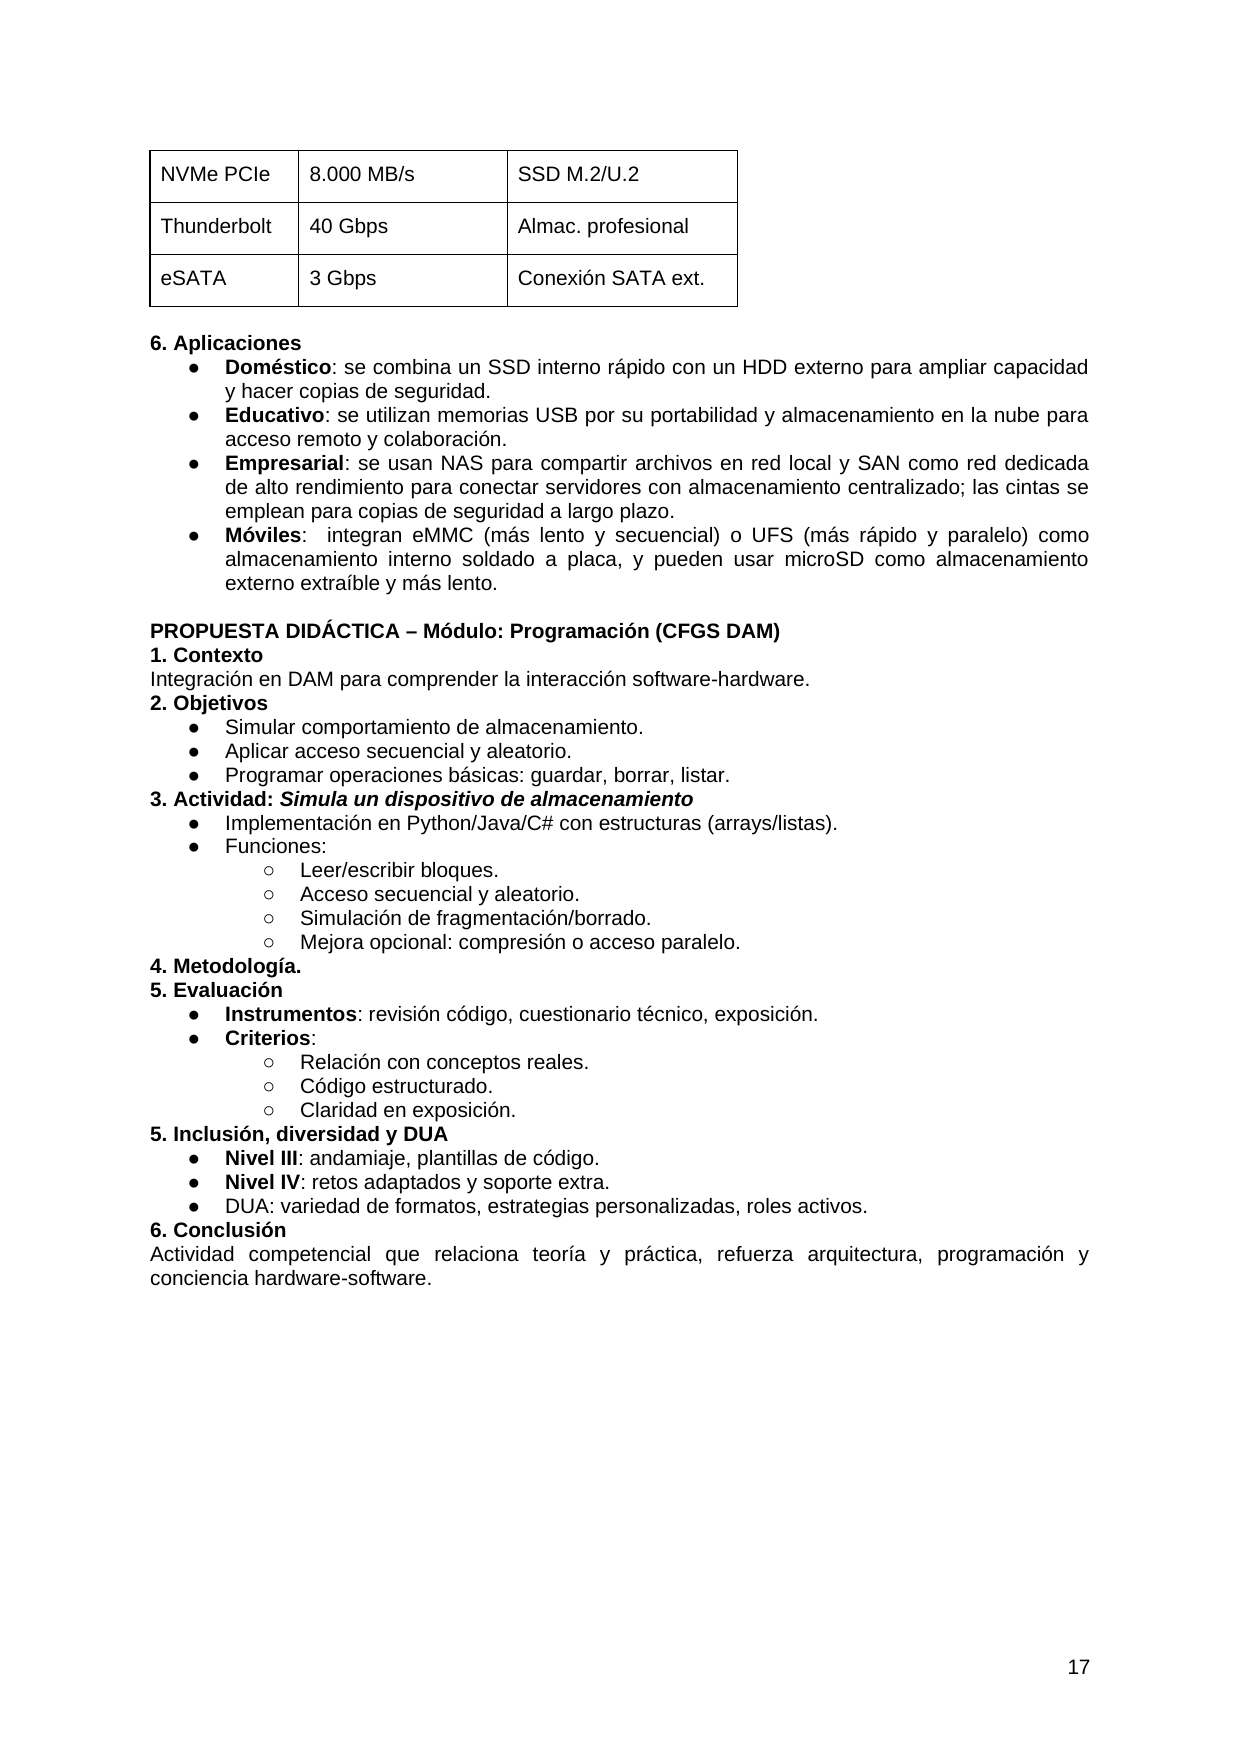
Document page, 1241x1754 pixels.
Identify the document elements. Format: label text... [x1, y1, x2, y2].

list Acceso secuencial y aleatorio. [262, 882, 1090, 906]
table_cell NVMe PCIe [151, 151, 298, 202]
subtitle 5. Evaluación [150, 978, 1090, 1002]
subtitle 3. Actividad: Simula un dispositivo de almacenamiento [150, 786, 1090, 810]
list Mejora opcional: compresión o acceso paralelo. [262, 930, 1090, 954]
text Integración en DAM para comprender la interacción software-hardware. [150, 667, 1090, 691]
list Implementación en Python/Java/C# con estructuras (arrays/listas). [187, 810, 1090, 834]
list Relación con conceptos reales. [262, 1050, 1090, 1074]
list Doméstico: se combina un SSD interno rápido con un HDD externo para ampliar capacidad y hacer copias de seguridad. [187, 355, 1090, 403]
list Código estructurado. [262, 1074, 1090, 1098]
table_cell SSD M.2/U.2 [508, 151, 737, 202]
list Instrumentos: revisión código, cuestionario técnico, exposición. [187, 1002, 1090, 1026]
table_cell 3 Gbps [299, 255, 507, 306]
table_cell 40 Gbps [299, 203, 507, 254]
subtitle 2. Objetivos [150, 691, 1090, 714]
table_cell 8.000 MB/s [299, 151, 507, 202]
list Programar operaciones básicas: guardar, borrar, listar. [187, 762, 1090, 786]
list Educativo: se utilizan memorias USB por su portabilidad y almacenamiento en la nube para acceso remoto y colaboración. [187, 403, 1090, 451]
list Criterios: [187, 1026, 1090, 1050]
subtitle 6. Aplicaciones [150, 331, 1090, 355]
list Leer/escribir bloques. [262, 858, 1090, 882]
table_cell Thunderbolt [151, 203, 298, 254]
list Móviles: integran eMMC (más lento y secuencial) o UFS (más rápido y paralelo) como almacenamiento interno soldado a placa, y pueden usar microSD como almacenamiento externo extraíble y más lento. [187, 523, 1090, 595]
list Claridad en exposición. [262, 1098, 1090, 1122]
list Nivel IV: retos adaptados y soporte extra. [187, 1170, 1090, 1194]
list Aplicar acceso secuencial y aleatorio. [187, 738, 1090, 762]
list DUA: variedad de formatos, estrategias personalizadas, roles activos. [187, 1194, 1090, 1218]
table_cell Almac. profesional [508, 203, 737, 254]
text Actividad competencial que relaciona teoría y práctica, refuerza arquitectura, programación y conciencia hardware-software. [150, 1242, 1090, 1289]
table_cell Conexión SATA ext. [508, 255, 737, 306]
list Funciones: [187, 834, 1090, 858]
subtitle 5. Inclusión, diversidad y DUA [150, 1122, 1090, 1146]
list Simulación de fragmentación/borrado. [262, 906, 1090, 930]
subtitle PROPUESTA DIDÁCTICA – Módulo: Programación (CFGS DAM) [150, 619, 1090, 643]
subtitle 4. Metodología. [150, 954, 1090, 978]
list Nivel III: andamiaje, plantillas de código. [187, 1146, 1090, 1170]
list Simular comportamiento de almacenamiento. [187, 714, 1090, 738]
subtitle 1. Contexto [150, 643, 1090, 667]
list Empresarial: se usan NAS para compartir archivos en red local y SAN como red dedicada de alto rendimiento para conectar servidores con almacenamiento centralizado; las cintas se emplean para copias de seguridad a largo plazo. [187, 451, 1090, 523]
table_cell eSATA [151, 255, 298, 306]
subtitle 6. Conclusión [150, 1218, 1090, 1242]
